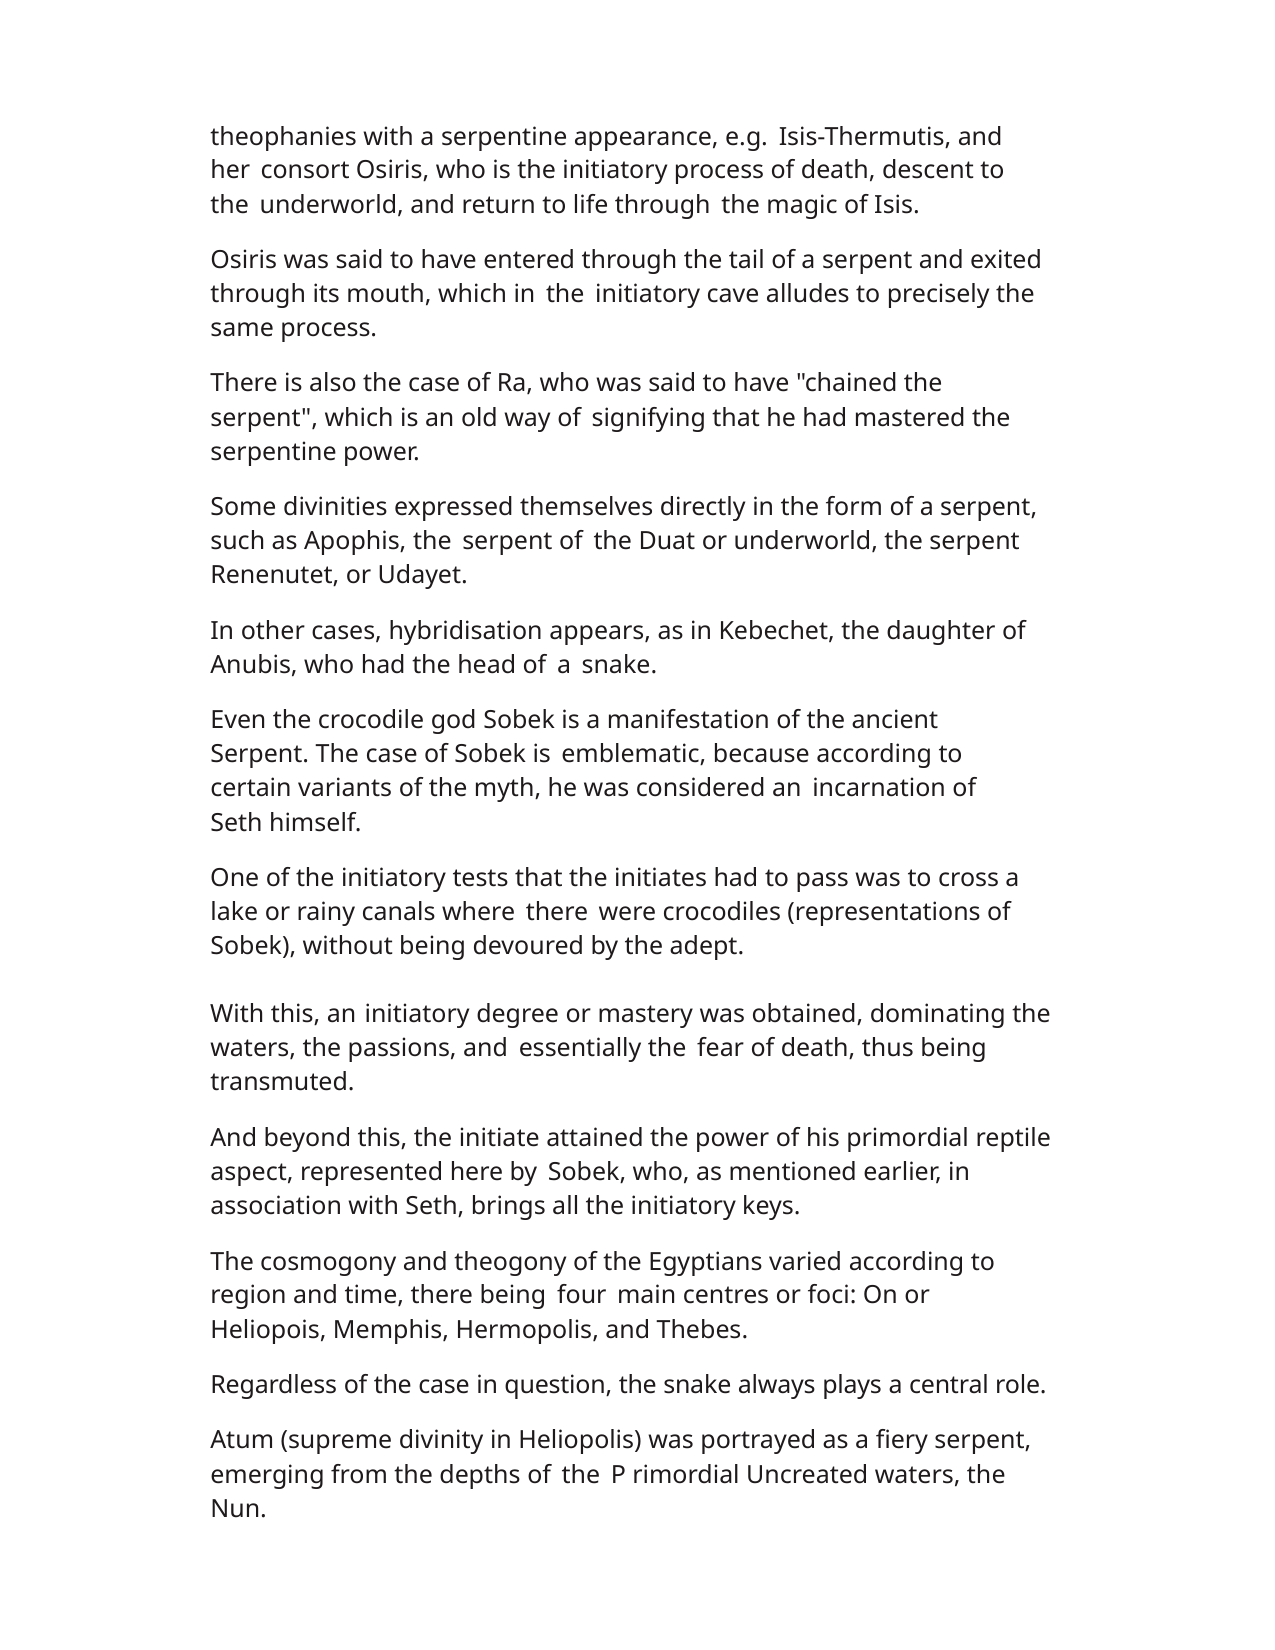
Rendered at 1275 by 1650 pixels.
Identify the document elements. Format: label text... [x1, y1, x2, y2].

text There is also the case of Ra, who was said to have "chained the serpent", which is an old way of signifying that he had mastered the serpentine power. [210, 365, 1044, 467]
text And beyond this, the initiate attained the power of his primordial reptile aspect, represented here by Sobek, who, as mentioned earlier, in association with Seth, brings all the initiatory keys. [210, 1119, 1092, 1222]
text theophanies with a serpentine appearance, e.g. Isis-Thermutis, and her consort Osiris, who is the initiatory process of death, descent to the underworld, and return to life through the magic of Isis. [210, 118, 1031, 220]
text In other cases, hybridisation appears, as in Kebechet, the daughter of Anubis, who had the head of a snake. [210, 612, 1054, 681]
text The cosmogony and theogony of the Egyptians varied according to region and time, there being four main centres or foci: On or Heliopois, Memphis, Hermopolis, and Thebes. [210, 1243, 1044, 1345]
text Osiris was said to have entered through the tail of a serpent and exited through its mouth, which in the initiatory cave alludes to precisely the same process. [210, 242, 1066, 344]
text One of the initiatory tests that the initiates had to pass was to cross a lake or rainy canals where there were crocodiles (representations of Sobek), without being devoured by the adept. [210, 859, 1064, 962]
text Even the crocodile god Sobek is a manifestation of the ancient Serpent. The case of Sobek is emblematic, because according to certain variants of the myth, he was considered an incarnation of Seth himself. [210, 702, 1031, 838]
text Some divinities expressed themselves directly in the form of a serpent, such as Apophis, the serpent of the Duat or underworld, the serpent Renenutet, or Udayet. [210, 489, 1044, 591]
text Regardless of the case in question, the snake always plays a central role. [210, 1367, 1157, 1401]
text With this, an initiatory degree or mastery was obtained, dominating the waters, the passions, and essentially the fear of death, thus being transmuted. [210, 996, 1064, 1098]
text Atum (supreme divinity in Heliopolis) was portrayed as a fiery serpent, emerging from the depths of the P rimordial Uncreated waters, the Nun. [210, 1422, 1066, 1524]
